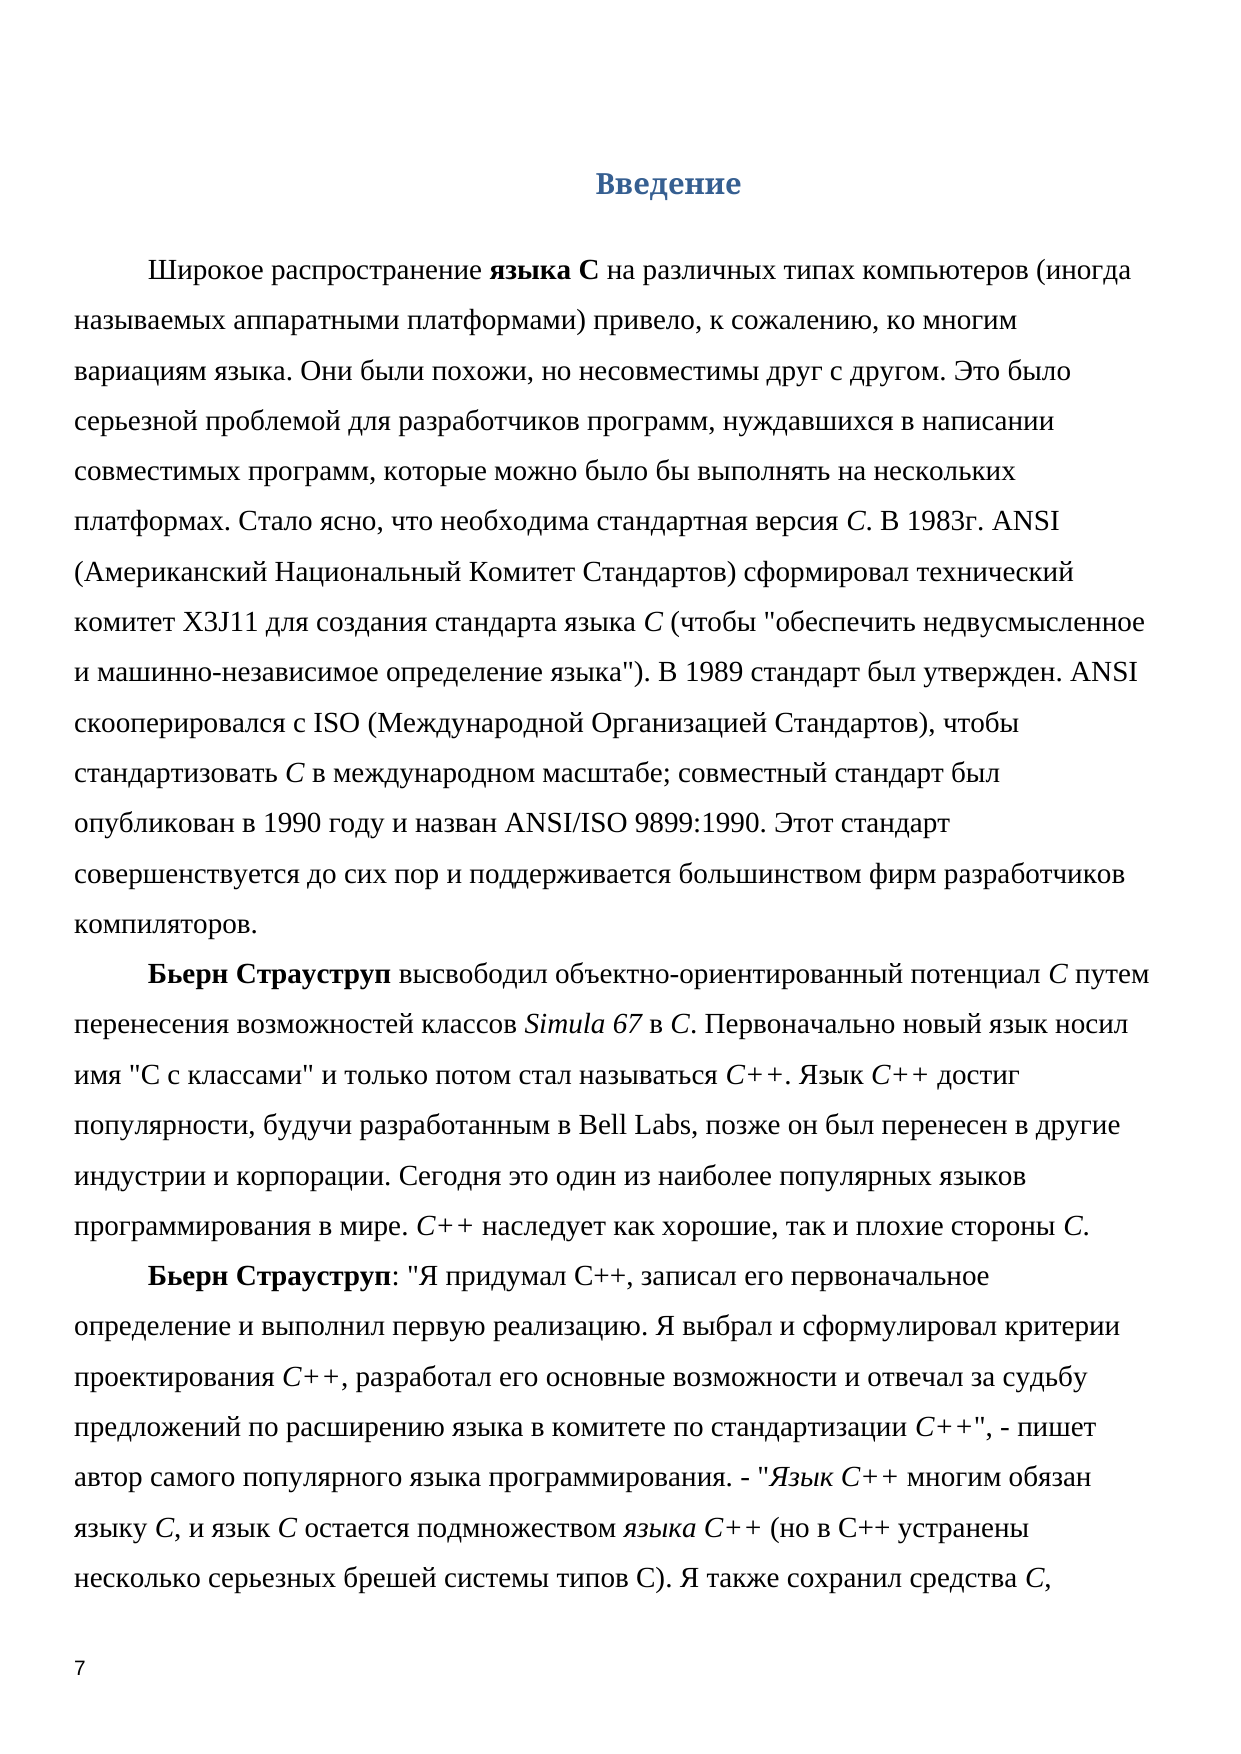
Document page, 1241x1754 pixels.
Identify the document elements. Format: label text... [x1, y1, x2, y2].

text Широкое распространение языка C на различных типах компьютеров (иногда называемых аппаратными платформами) привело, к сожалению, ко многим вариациям языка. Они были похожи, но несовместимы друг с другом. Это было серьезной проблемой для разработчиков программ, нуждавшихся в написании совместимых программ, которые можно было бы выполнять на нескольких платформах. Стало ясно, что необходима стандартная версия C. В 1983г. ANSI (Американский Национальный Комитет Стандартов) сформировал технический комитет X3J11 для создания стандарта языка C (чтобы "обеспечить недвусмысленное и машинно-независимое определение языка"). В 1989 стандарт был утвержден. ANSI скооперировался с ISO (Международной Организацией Стандартов), чтобы стандартизовать C в международном масштабе; совместный стандарт был опубликован в 1990 году и назван ANSI/ISO 9899:1990. Этот стандарт совершенствуется до сих пор и поддерживается большинством фирм разработчиков компиляторов. [74, 252, 1152, 939]
subtitle Введение [185, 168, 1152, 202]
text Бьерн Страуструп высвободил объектно-ориентированный потенциал С путем перенесения возможностей классов Simula 67 в С. Первоначально новый язык носил имя "С с классами" и только потом стал называться C++. Язык C++ достиг популярности, будучи разработанным в Bell Labs, позже он был перенесен в другие индустрии и корпорации. Сегодня это один из наиболее популярных языков программирования в мире. C++ наследует как хорошие, так и плохие стороны С. [74, 956, 1152, 1241]
text Бьерн Страуструп: "Я придумал C++, записал его первоначальное определение и выполнил первую реализацию. Я выбрал и сформулировал критерии проектирования C++, разработал его основные возможности и отвечал за судьбу предложений по расширению языка в комитете по стандартизации C++", - пишет автор самого популярного языка программирования. - "Язык C++ многим обязан языку C, и язык C остается подмножеством языка C++ (но в C++ устранены несколько серьезных брешей системы типов C). Я также сохранил средства C, [74, 1258, 1152, 1594]
